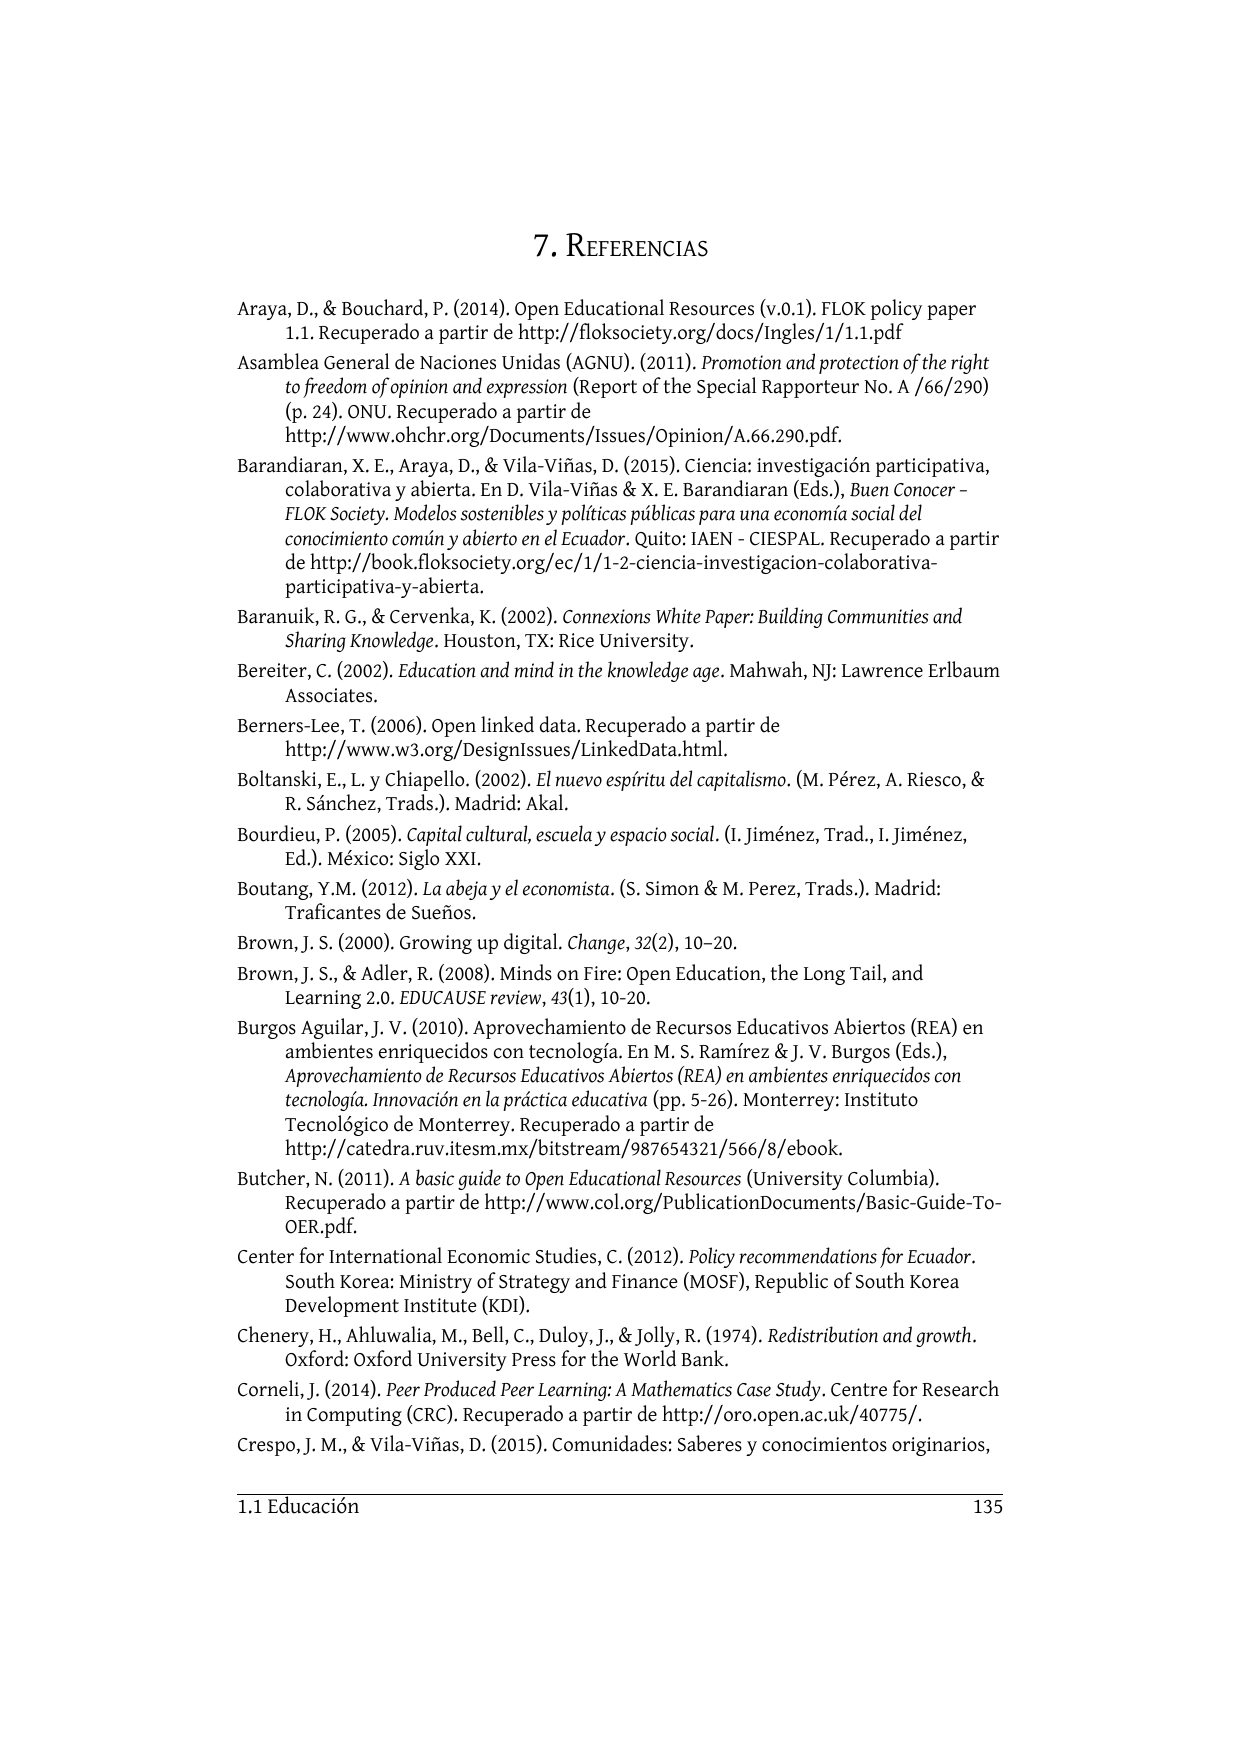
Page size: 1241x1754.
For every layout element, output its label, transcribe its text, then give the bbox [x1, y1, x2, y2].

text Chenery, H., Ahluwalia, M., Bell, C., Duloy, J., & Jolly, R. (1974). Redistribution and growth. Oxford: Oxford University Press for the World Bank. [237, 1324, 1003, 1373]
text Asamblea General de Naciones Unidas (AGNU). (2011). Promotion and protection of the right to freedom of opinion and expression (Report of the Special Rapporteur No. A /66/290) (p. 24). ONU. Recuperado a partir de http://www.ohchr.org/Documents/Issues/Opinion/A.66.290.pdf. [237, 352, 1003, 448]
text Center for International Economic Studies, C. (2012). Policy recommendations for Ecuador. South Korea: Ministry of Strategy and Finance (MOSF), Republic of South Korea Development Institute (KDI). [237, 1246, 1003, 1318]
text Boltanski, E., L. y Chiapello. (2002). El nuevo espíritu del capitalismo. (M. Pérez, A. Riesco, & R. Sánchez, Trads.). Madrid: Akal. [237, 768, 1003, 817]
text Araya, D., & Bouchard, P. (2014). Open Educational Resources (v.0.1). FLOK policy paper 1.1. Recuperado a partir de http://floksociety.org/docs/Ingles/1/1.1.pdf [237, 297, 1003, 346]
text Bereiter, C. (2002). Education and mind in the knowledge age. Mahwah, NJ: Lawrence Erlbaum Associates. [237, 660, 1003, 708]
text Corneli, J. (2014). Peer Produced Peer Learning: A Mathematics Case Study. Centre for Research in Computing (CRC). Recuperado a partir de http://oro.open.ac.uk/40775/. [237, 1379, 1003, 1427]
text Boutang, Y.M. (2012). La abeja y el economista. (S. Simon & M. Perez, Trads.). Madrid: Traficantes de Sueños. [237, 877, 1003, 926]
text Brown, J. S., & Adler, R. (2008). Minds on Fire: Open Education, the Long Tail, and Learning 2.0. EDUCAUSE review, 43(1), 10-20. [237, 962, 1003, 1010]
text Barandiaran, X. E., Araya, D., & Vila-Viñas, D. (2015). Ciencia: investigación participativa, colaborativa y abierta. En D. Vila-Viñas & X. E. Barandiaran (Eds.), Buen Conocer – FLOK Society. Modelos sostenibles y políticas públicas para una economía social del conocimiento común y abierto en el Ecuador. Quito: IAEN - CIESPAL. Recuperado a partir de http://book.floksociety.org/ec/1/1-2-ciencia-investigacion-colaborativa-participativa-y-abierta. [237, 454, 1003, 599]
text Brown, J. S. (2000). Growing up digital. Change, 32(2), 10–20. [237, 932, 1003, 956]
text Burgos Aguilar, J. V. (2010). Aprovechamiento de Recursos Educativos Abiertos (REA) en ambientes enriquecidos con tecnología. En M. S. Ramírez & J. V. Burgos (Eds.), Aprovechamiento de Recursos Educativos Abiertos (REA) en ambientes enriquecidos con tecnología. Innovación en la práctica educativa (pp. 5-26). Monterrey: Instituto Tecnológico de Monterrey. Recuperado a partir de http://catedra.ruv.itesm.mx/bitstream/987654321/566/8/ebook. [237, 1016, 1003, 1161]
text Butcher, N. (2011). A basic guide to Open Educational Resources (University Columbia). Recuperado a partir de http://www.col.org/PublicationDocuments/Basic-Guide-To-OER.pdf. [237, 1167, 1003, 1240]
text Berners-Lee, T. (2006). Open linked data. Recuperado a partir de http://www.w3.org/DesignIssues/LinkedData.html. [237, 714, 1003, 762]
text Crespo, J. M., & Vila-Viñas, D. (2015). Comunidades: Saberes y conocimientos originarios, [237, 1433, 1003, 1457]
text Bourdieu, P. (2005). Capital cultural, escuela y espacio social. (I. Jiménez, Trad., I. Jiménez, Ed.). México: Siglo XXI. [237, 823, 1003, 871]
subtitle Referencias [282, 225, 958, 267]
text Baranuik, R. G., & Cervenka, K. (2002). Connexions White Paper: Building Communities and Sharing Knowledge. Houston, TX: Rice University. [237, 605, 1003, 654]
